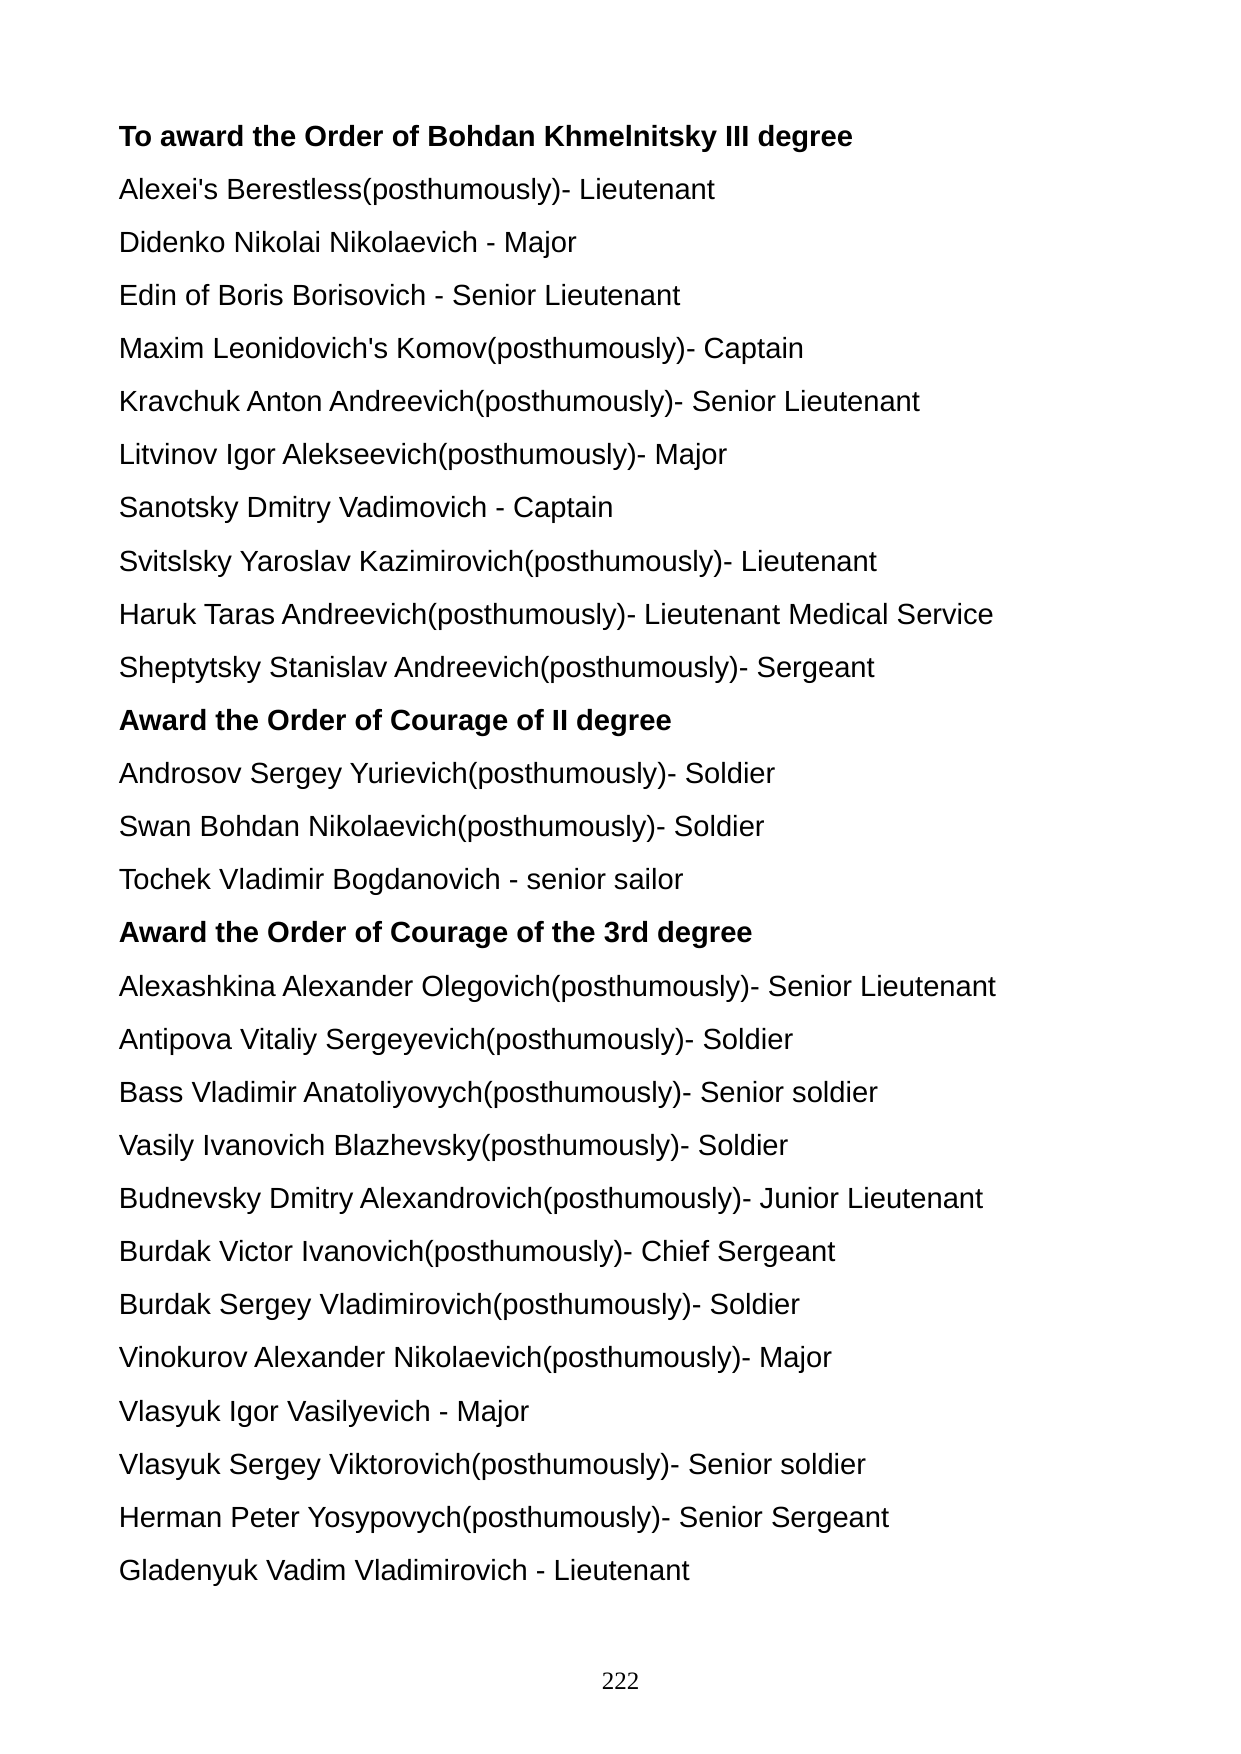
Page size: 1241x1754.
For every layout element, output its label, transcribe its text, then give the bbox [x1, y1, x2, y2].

text Budnevsky Dmitry Alexandrovich(posthumously)- Junior Lieutenant [118, 1181, 1122, 1214]
text Tochek Vladimir Bogdanovich - senior sailor [118, 862, 1122, 896]
text Sheptytsky Stanislav Andreevich(posthumously)- Sergeant [118, 650, 1122, 683]
text Bass Vladimir Anatoliyovych(posthumously)- Senior soldier [118, 1075, 1122, 1108]
text Burdak Victor Ivanovich(posthumously)- Chief Sergeant [118, 1234, 1122, 1268]
text Maxim Leonidovich's Komov(posthumously)- Captain [118, 331, 1122, 364]
text Vasily Ivanovich Blazhevsky(posthumously)- Soldier [118, 1128, 1122, 1161]
text Kravchuk Anton Andreevich(posthumously)- Senior Lieutenant [118, 384, 1122, 418]
text Alexashkina Alexander Olegovich(posthumously)- Senior Lieutenant [118, 968, 1122, 1002]
text Vinokurov Alexander Nikolaevich(posthumously)- Major [118, 1340, 1122, 1374]
text Vlasyuk Sergey Viktorovich(posthumously)- Senior soldier [118, 1447, 1122, 1480]
text Androsov Sergey Yurievich(posthumously)- Soldier [118, 756, 1122, 789]
text Herman Peter Yosypovych(posthumously)- Senior Sergeant [118, 1500, 1122, 1533]
text Burdak Sergey Vladimirovich(posthumously)- Soldier [118, 1287, 1122, 1321]
text Edin of Boris Borisovich - Senior Lieutenant [118, 278, 1122, 311]
text Gladenyuk Vadim Vladimirovich - Lieutenant [118, 1553, 1122, 1586]
text Haruk Taras Andreevich(posthumously)- Lieutenant Medical Service [118, 597, 1122, 630]
text Sanotsky Dmitry Vadimovich - Captain [118, 490, 1122, 524]
text Didenko Nikolai Nikolaevich - Major [118, 225, 1122, 258]
text Award the Order of Courage of II degree [118, 703, 1122, 736]
text Svitslsky Yaroslav Kazimirovich(posthumously)- Lieutenant [118, 543, 1122, 577]
text Swan Bohdan Nikolaevich(posthumously)- Soldier [118, 809, 1122, 843]
text To award the Order of Bohdan Khmelnitsky III degree [118, 118, 1122, 152]
text Litvinov Igor Alekseevich(posthumously)- Major [118, 437, 1122, 471]
text Alexei's Berestless(posthumously)- Lieutenant [118, 172, 1122, 205]
text Award the Order of Courage of the 3rd degree [118, 915, 1122, 949]
text Vlasyuk Igor Vasilyevich - Major [118, 1393, 1122, 1427]
text Antipova Vitaliy Sergeyevich(posthumously)- Soldier [118, 1022, 1122, 1055]
